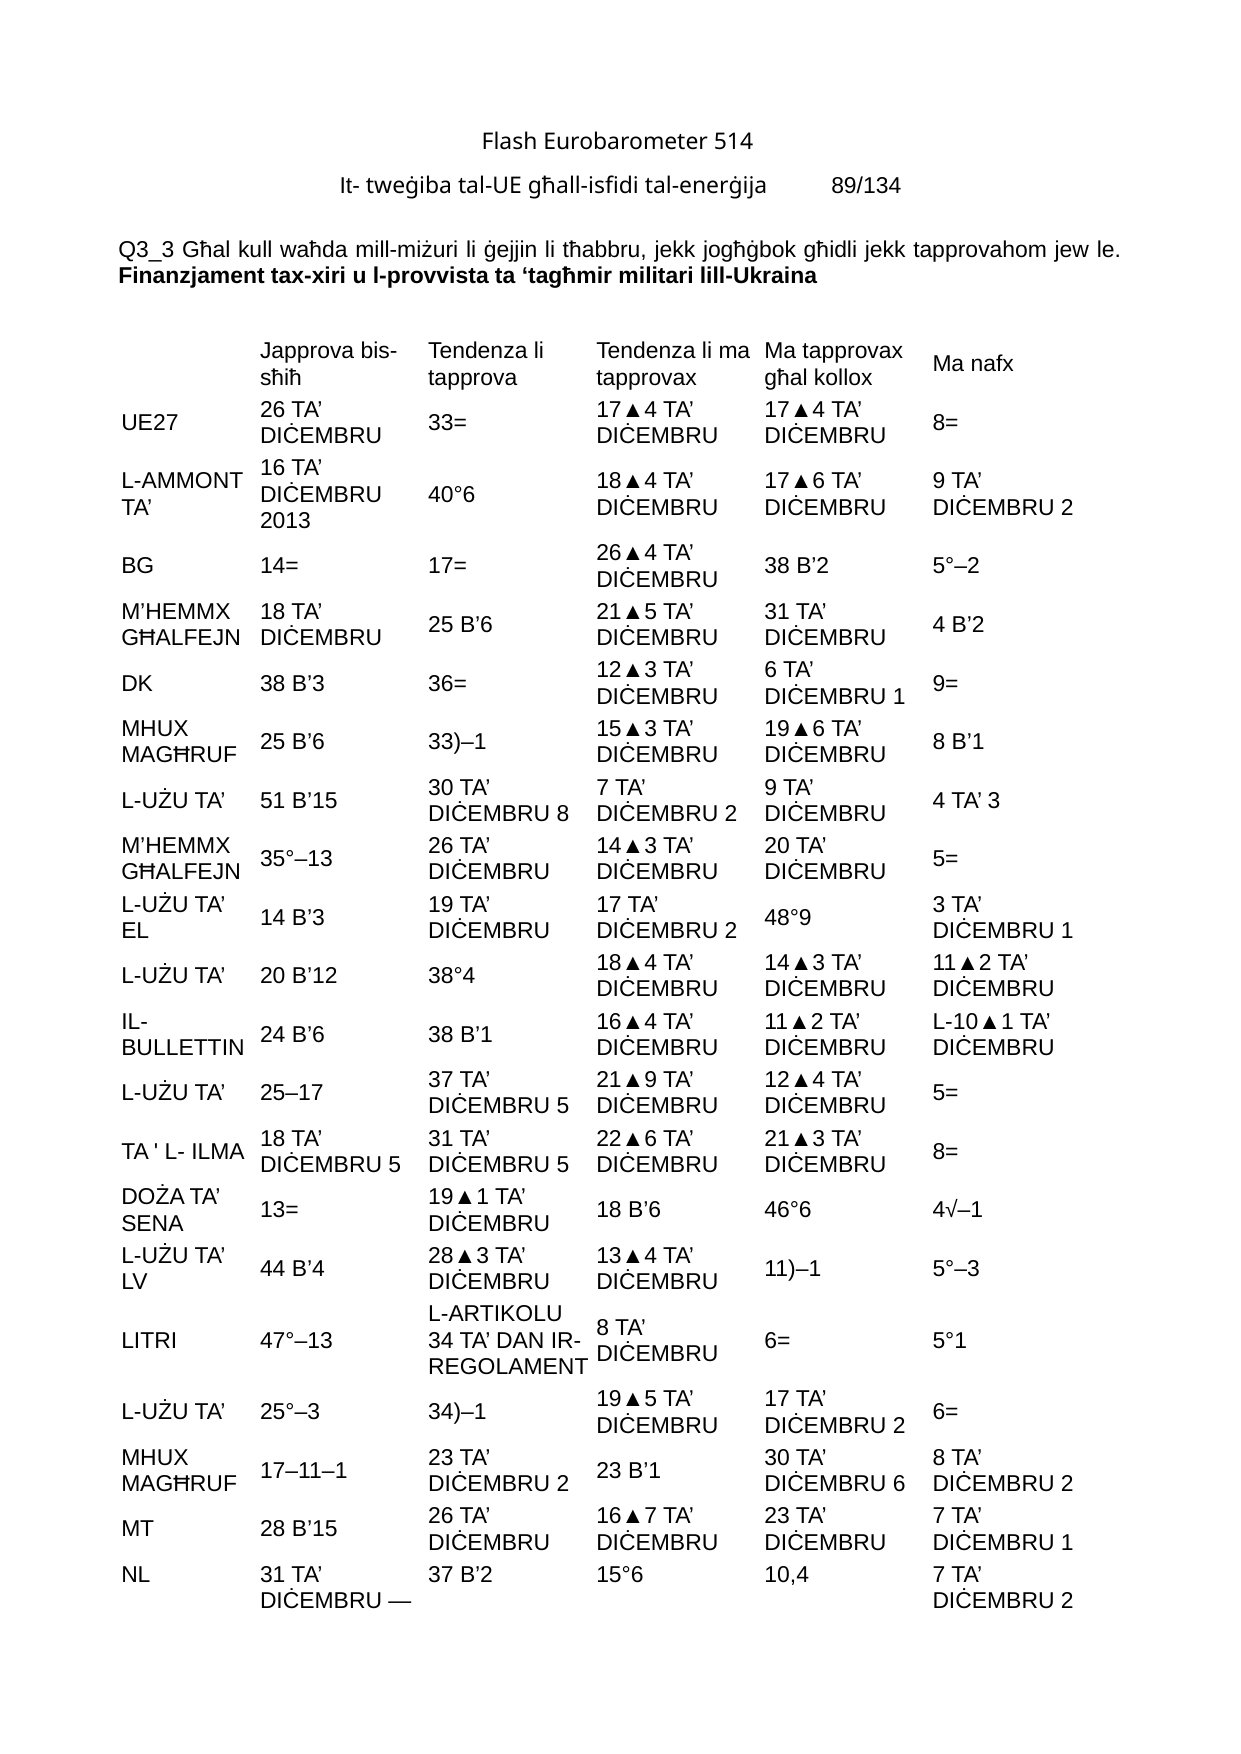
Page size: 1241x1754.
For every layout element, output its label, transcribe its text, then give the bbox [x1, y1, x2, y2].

table_cell 28 B’15 [257, 1499, 425, 1558]
table_cell 7 TA’ DIĊEMBRU 2 [929, 1558, 1097, 1616]
table_cell NL [118, 1558, 257, 1616]
table_cell 17= [425, 536, 593, 595]
table_cell 34)–1 [425, 1382, 593, 1441]
table_cell 9= [929, 654, 1097, 712]
table_cell 17▲4 TA’ DIĊEMBRU [761, 393, 929, 451]
table_cell 25–17 [257, 1063, 425, 1122]
table_cell 20 B’12 [257, 946, 425, 1005]
table_cell M’HEMMX GĦALFEJN [118, 595, 257, 653]
table_cell 18▲4 TA’ DIĊEMBRU [593, 946, 761, 1005]
table_cell 21▲3 TA’ DIĊEMBRU [761, 1122, 929, 1180]
table_cell 18▲4 TA’ DIĊEMBRU [593, 451, 761, 536]
table_cell 35°–13 [257, 829, 425, 888]
table_cell L-ARTIKOLU 34 TA’ DAN IR-REGOLAMENT [425, 1298, 593, 1382]
table_cell 5= [929, 1063, 1097, 1122]
table_cell 47°–13 [257, 1298, 425, 1382]
table_cell 24 B’6 [257, 1005, 425, 1063]
table_cell 17 TA’ DIĊEMBRU 2 [761, 1382, 929, 1441]
table_cell 6 TA’ DIĊEMBRU 1 [761, 654, 929, 712]
table_cell 37 B’2 [425, 1558, 593, 1616]
table_cell 22▲6 TA’ DIĊEMBRU [593, 1122, 761, 1180]
table_cell 5= [929, 829, 1097, 888]
table_cell 8 B’1 [929, 712, 1097, 771]
table_cell 14▲3 TA’ DIĊEMBRU [761, 946, 929, 1005]
table_cell MHUX MAGĦRUF [118, 712, 257, 771]
table_header [118, 334, 257, 393]
table_cell 10,4 [761, 1558, 929, 1616]
table_cell 23 TA’ DIĊEMBRU 2 [425, 1441, 593, 1499]
table_cell MHUX MAGĦRUF [118, 1441, 257, 1499]
table_cell 14= [257, 536, 425, 595]
table_cell 23 TA’ DIĊEMBRU [761, 1499, 929, 1558]
table_header Ma nafx [929, 334, 1097, 393]
table_cell 37 TA’ DIĊEMBRU 5 [425, 1063, 593, 1122]
table_cell 5°1 [929, 1298, 1097, 1382]
table_cell 13▲4 TA’ DIĊEMBRU [593, 1239, 761, 1297]
table_cell 33)–1 [425, 712, 593, 771]
table_cell 20 TA’ DIĊEMBRU [761, 829, 929, 888]
table_cell 15▲3 TA’ DIĊEMBRU [593, 712, 761, 771]
table_cell 11)–1 [761, 1239, 929, 1297]
table_cell 15°6 [593, 1558, 761, 1616]
table_cell 26▲4 TA’ DIĊEMBRU [593, 536, 761, 595]
table_cell 51 B’15 [257, 771, 425, 829]
table_cell 44 B’4 [257, 1239, 425, 1297]
table_cell 9 TA’ DIĊEMBRU [761, 771, 929, 829]
table_cell DOŻA TA’ SENA [118, 1180, 257, 1239]
text Q3_3 Għal kull waħda mill-miżuri li ġejjin li tħabbru, jekk jogħġbok għidli jekk tapprovahom jew le. Finanzjament tax-xiri u l-provvista ta ‘tagħmir militari lill-Ukraina [118, 236, 1122, 289]
table_cell 17–11–1 [257, 1441, 425, 1499]
table_cell 40°6 [425, 451, 593, 536]
table_header Japprova bis-sħiħ [257, 334, 425, 393]
table_cell 16▲4 TA’ DIĊEMBRU [593, 1005, 761, 1063]
table_cell 36= [425, 654, 593, 712]
table_cell 19▲1 TA’ DIĊEMBRU [425, 1180, 593, 1239]
table_cell 25 B’6 [425, 595, 593, 653]
table_cell TA ' L- ILMA [118, 1122, 257, 1180]
table_header Tendenza li ma tapprovax [593, 334, 761, 393]
table_cell 31 TA’ DIĊEMBRU [761, 595, 929, 653]
table_cell 26 TA’ DIĊEMBRU [257, 393, 425, 451]
table_cell 46°6 [761, 1180, 929, 1239]
table_cell 17 TA’ DIĊEMBRU 2 [593, 888, 761, 946]
table_cell 31 TA’ DIĊEMBRU 5 [425, 1122, 593, 1180]
table_cell 21▲9 TA’ DIĊEMBRU [593, 1063, 761, 1122]
table_header Ma tapprovax għal kollox [761, 334, 929, 393]
table_cell 8= [929, 1122, 1097, 1180]
table_cell 8 TA’ DIĊEMBRU [593, 1298, 761, 1382]
table_cell L-UŻU TA’ [118, 771, 257, 829]
table_cell 16▲7 TA’ DIĊEMBRU [593, 1499, 761, 1558]
table_cell 38 B’2 [761, 536, 929, 595]
table_cell L-10▲1 TA’ DIĊEMBRU [929, 1005, 1097, 1063]
table_cell 12▲4 TA’ DIĊEMBRU [761, 1063, 929, 1122]
table_cell MT [118, 1499, 257, 1558]
table_cell 28▲3 TA’ DIĊEMBRU [425, 1239, 593, 1297]
table_cell 23 B’1 [593, 1441, 761, 1499]
table_cell 11▲2 TA’ DIĊEMBRU [929, 946, 1097, 1005]
table_cell 14▲3 TA’ DIĊEMBRU [593, 829, 761, 888]
table_cell 5°–3 [929, 1239, 1097, 1297]
table_cell 5°–2 [929, 536, 1097, 595]
table_cell 25 B’6 [257, 712, 425, 771]
table_cell 9 TA’ DIĊEMBRU 2 [929, 451, 1097, 536]
table_cell L-UŻU TA’ LV [118, 1239, 257, 1297]
table_cell 4√–1 [929, 1180, 1097, 1239]
table_cell 6= [761, 1298, 929, 1382]
table_cell L-UŻU TA’ [118, 1063, 257, 1122]
table_cell 48°9 [761, 888, 929, 946]
table_cell 30 TA’ DIĊEMBRU 8 [425, 771, 593, 829]
table_cell 11▲2 TA’ DIĊEMBRU [761, 1005, 929, 1063]
table_cell 6= [929, 1382, 1097, 1441]
table_cell 38 B’3 [257, 654, 425, 712]
table_cell 4 B’2 [929, 595, 1097, 653]
table_cell 13= [257, 1180, 425, 1239]
table_cell 21▲5 TA’ DIĊEMBRU [593, 595, 761, 653]
table_cell BG [118, 536, 257, 595]
table_header Tendenza li tapprova [425, 334, 593, 393]
table_cell 38°4 [425, 946, 593, 1005]
table_cell 18 B’6 [593, 1180, 761, 1239]
table_cell 19▲5 TA’ DIĊEMBRU [593, 1382, 761, 1441]
table_cell L-AMMONT TA’ [118, 451, 257, 536]
table_cell 17▲6 TA’ DIĊEMBRU [761, 451, 929, 536]
table_cell 18 TA’ DIĊEMBRU 5 [257, 1122, 425, 1180]
table_cell 19▲6 TA’ DIĊEMBRU [761, 712, 929, 771]
table_cell L-UŻU TA’ [118, 946, 257, 1005]
table_cell 4 TA’ 3 [929, 771, 1097, 829]
table_cell 26 TA’ DIĊEMBRU [425, 829, 593, 888]
table_cell 8= [929, 393, 1097, 451]
table_cell M’HEMMX GĦALFEJN [118, 829, 257, 888]
table_cell L-UŻU TA’ EL [118, 888, 257, 946]
table_cell 30 TA’ DIĊEMBRU 6 [761, 1441, 929, 1499]
table_cell UE27 [118, 393, 257, 451]
table_cell 31 TA’ DIĊEMBRU — [257, 1558, 425, 1616]
table_cell IL-BULLETTIN [118, 1005, 257, 1063]
table_cell 25°–3 [257, 1382, 425, 1441]
table_cell L-UŻU TA’ [118, 1382, 257, 1441]
table_cell 38 B’1 [425, 1005, 593, 1063]
table_cell 18 TA’ DIĊEMBRU [257, 595, 425, 653]
table_cell 19 TA’ DIĊEMBRU [425, 888, 593, 946]
table_cell 8 TA’ DIĊEMBRU 2 [929, 1441, 1097, 1499]
table_cell 3 TA’ DIĊEMBRU 1 [929, 888, 1097, 946]
table_cell 7 TA’ DIĊEMBRU 1 [929, 1499, 1097, 1558]
table_cell DK [118, 654, 257, 712]
table_cell 17▲4 TA’ DIĊEMBRU [593, 393, 761, 451]
table_cell 12▲3 TA’ DIĊEMBRU [593, 654, 761, 712]
table_cell 14 B’3 [257, 888, 425, 946]
table_cell 16 TA’ DIĊEMBRU 2013 [257, 451, 425, 536]
table_cell LITRI [118, 1298, 257, 1382]
table_cell 26 TA’ DIĊEMBRU [425, 1499, 593, 1558]
table_cell 7 TA’ DIĊEMBRU 2 [593, 771, 761, 829]
table_cell 33= [425, 393, 593, 451]
